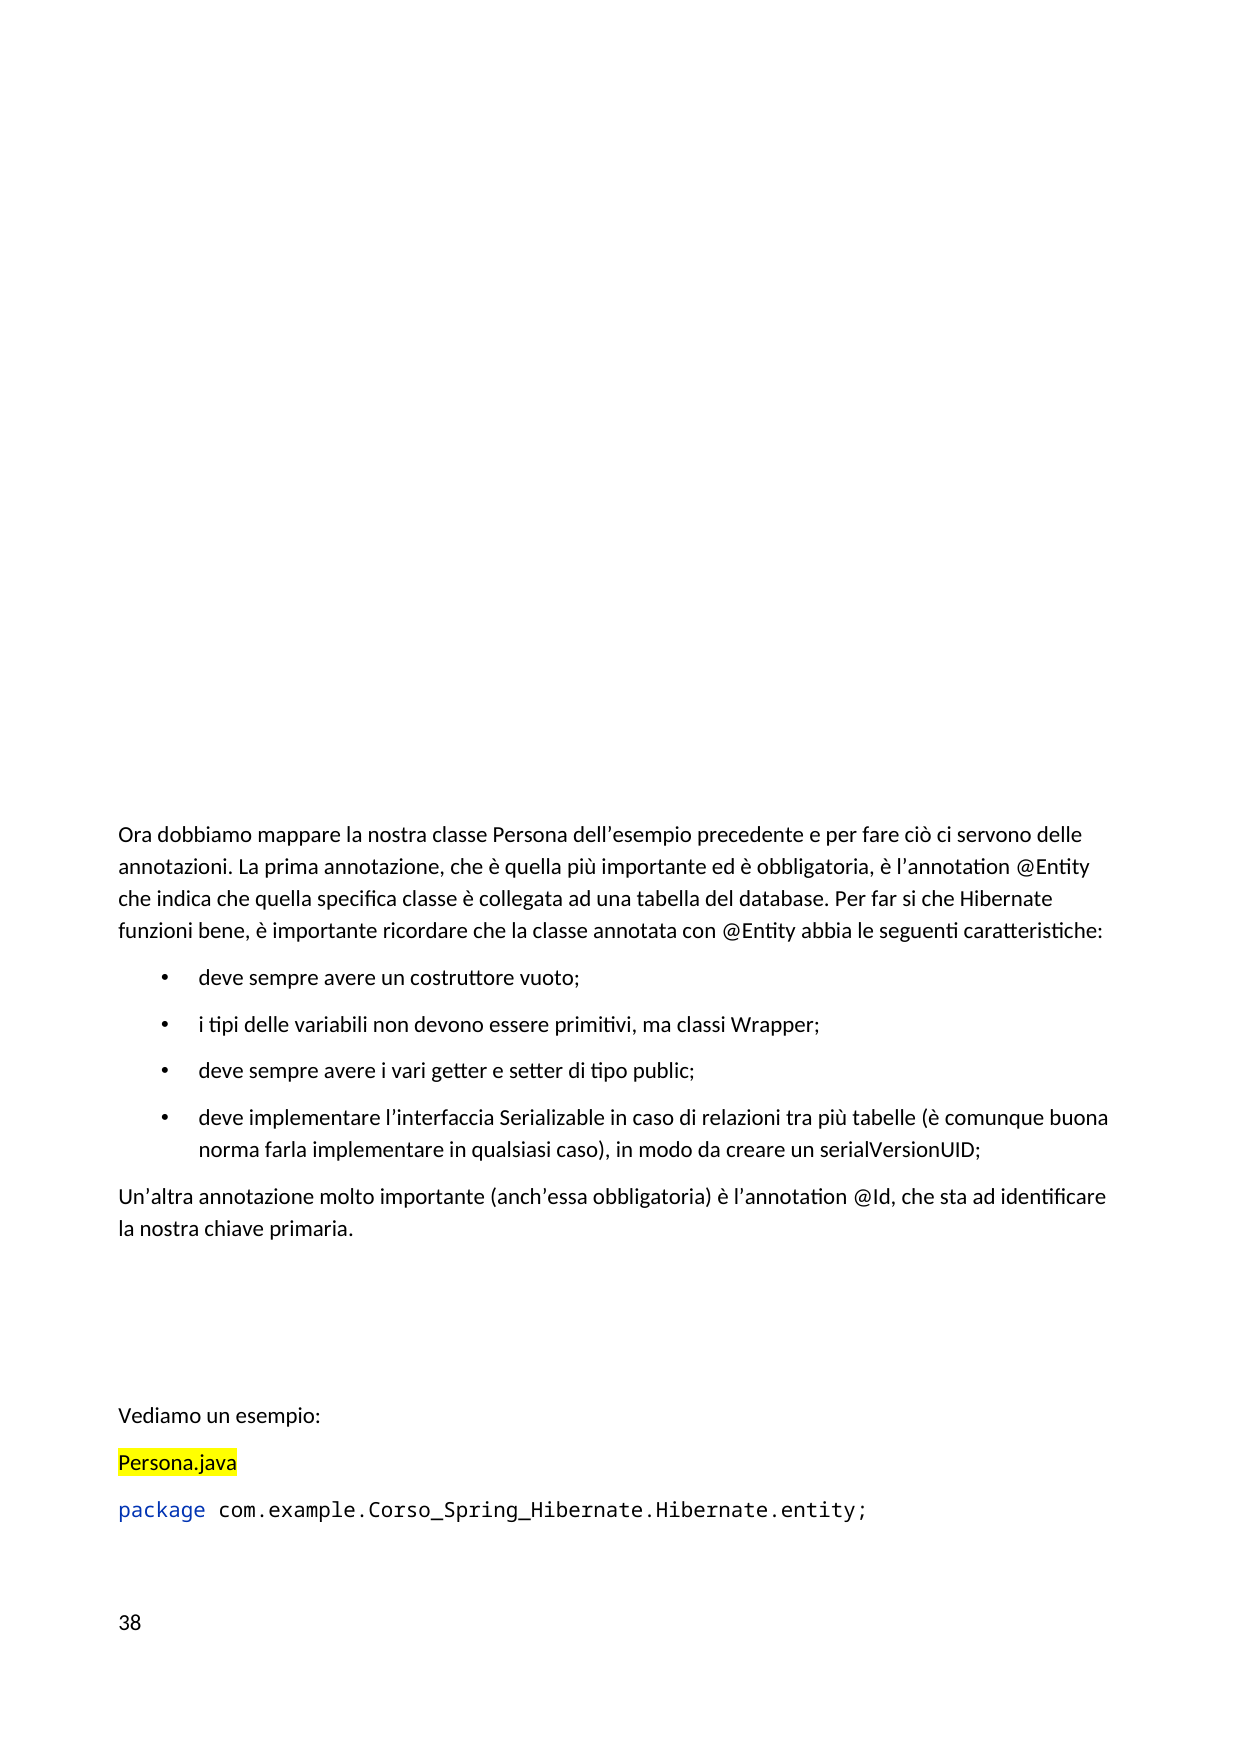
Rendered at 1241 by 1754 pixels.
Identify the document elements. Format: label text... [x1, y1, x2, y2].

text package com.example.Corso_Spring_Hibernate.Hibernate.entity; [118, 1495, 1122, 1552]
list deve implementare l’interfaccia Serializable in caso di relazioni tra più tabelle (è comunque buona norma farla implementare in qualsiasi caso), in modo da creare un serialVersionUID; [161, 1103, 1122, 1163]
list deve sempre avere i vari getter e setter di tipo public; [161, 1057, 1122, 1084]
text Un’altra annotazione molto importante (anch’essa obbligatoria) è l’annotation @Id, che sta ad identificare la nostra chiave primaria. [118, 1182, 1122, 1242]
text Ora dobbiamo mappare la nostra classe Persona dell’esempio precedente e per fare ciò ci servono delle annotazioni. La prima annotazione, che è quella più importante ed è obbligatoria, è l’annotation @Entity che indica che quella specifica classe è collegata ad una tabella del database. Per far si che Hibernate funzioni bene, è importante ricordare che la classe annotata con @Entity abbia le seguenti caratteristiche: [118, 820, 1122, 944]
list deve sempre avere un costruttore vuoto; [161, 963, 1122, 991]
text Vediamo un esempio: [118, 1402, 1122, 1429]
list i tipi delle variabili non devono essere primitivi, ma classi Wrapper; [161, 1010, 1122, 1038]
text Persona.java [118, 1448, 1122, 1476]
